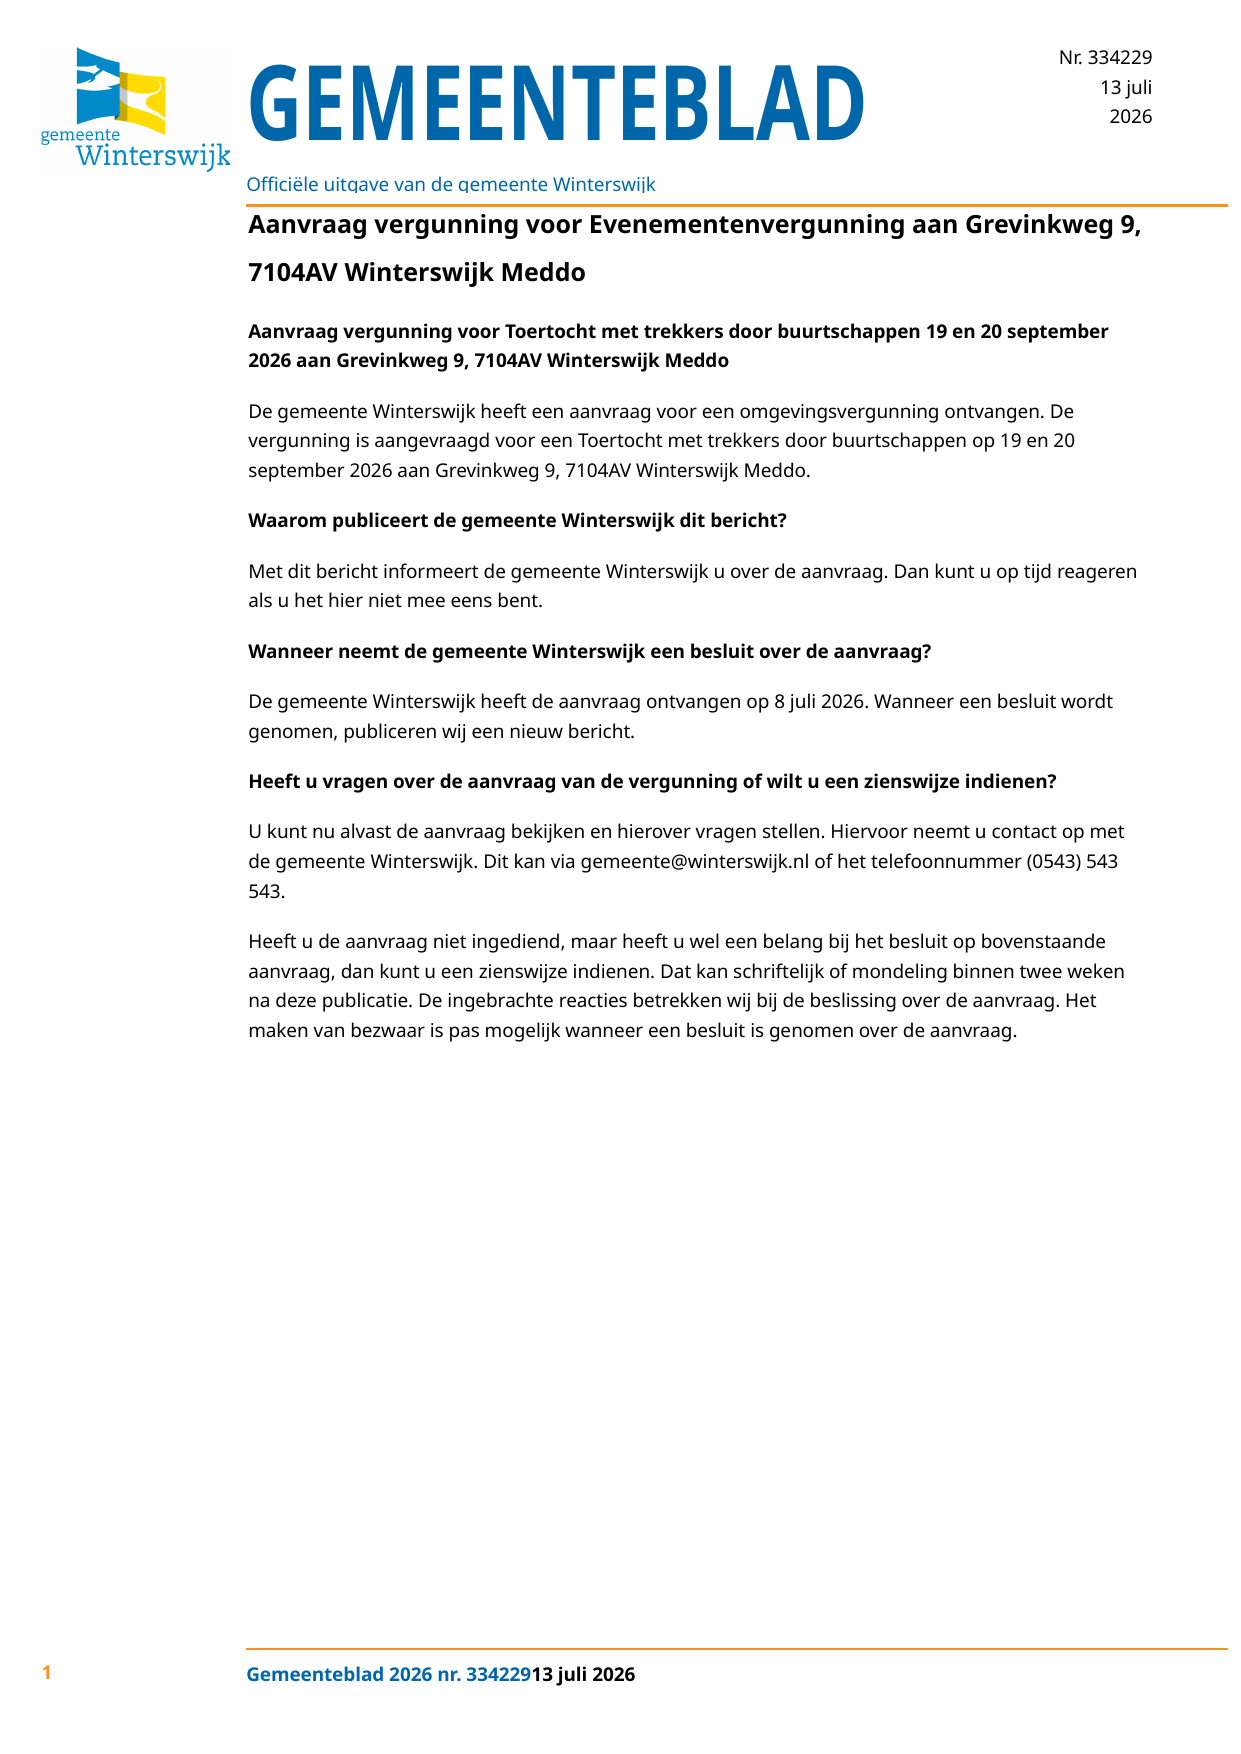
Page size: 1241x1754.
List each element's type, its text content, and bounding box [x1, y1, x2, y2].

text Waarom publiceert de gemeente Winterswijk dit bericht? [248, 507, 1152, 533]
text Heeft u de aanvraag niet ingediend, maar heeft u wel een belang bij het besluit op bovenstaande aanvraag, dan kunt u een zienswijze indienen. Dat kan schriftelijk of mondeling binnen twee weken na deze publicatie. De ingebrachte reacties betrekken wij bij de beslissing over de aanvraag. Het maken van bezwaar is pas mogelijk wanneer een besluit is genomen over de aanvraag. [248, 928, 1152, 1043]
text De gemeente Winterswijk heeft een aanvraag voor een omgevingsvergunning ontvangen. De vergunning is aangevraagd voor een Toertocht met trekkers door buurtschappen op 19 en 20 september 2026 aan Grevinkweg 9, 7104AV Winterswijk Meddo. [248, 398, 1152, 483]
text U kunt nu alvast de aanvraag bekijken en hierover vragen stellen. Hiervoor neemt u contact op met de gemeente Winterswijk. Dit kan via gemeente@winterswijk.nl of het telefoonnummer (0543) 543 543. [248, 819, 1152, 904]
text Heeft u vragen over de aanvraag van de vergunning of wilt u een zienswijze indienen? [248, 768, 1152, 794]
picture [225, 153, 231, 162]
text Aanvraag vergunning voor Toertocht met trekkers door buurtschappen 19 en 20 september 2026 aan Grevinkweg 9, 7104AV Winterswijk Meddo [248, 318, 1152, 373]
text De gemeente Winterswijk heeft de aanvraag ontvangen op 8 juli 2026. Wanneer een besluit wordt genomen, publiceren wij een nieuw bericht. [248, 688, 1152, 744]
text Met dit bericht informeert de gemeente Winterswijk u over de aanvraag. Dan kunt u op tijd reageren als u het hier niet mee eens bent. [248, 558, 1152, 613]
picture [41, 47, 231, 172]
text Aanvraag vergunning voor Evenementenvergunning aan Grevinkweg 9, 7104AV Winterswijk Meddo [248, 207, 1152, 288]
text Wanneer neemt de gemeente Winterswijk een besluit over de aanvraag? [248, 638, 1152, 664]
